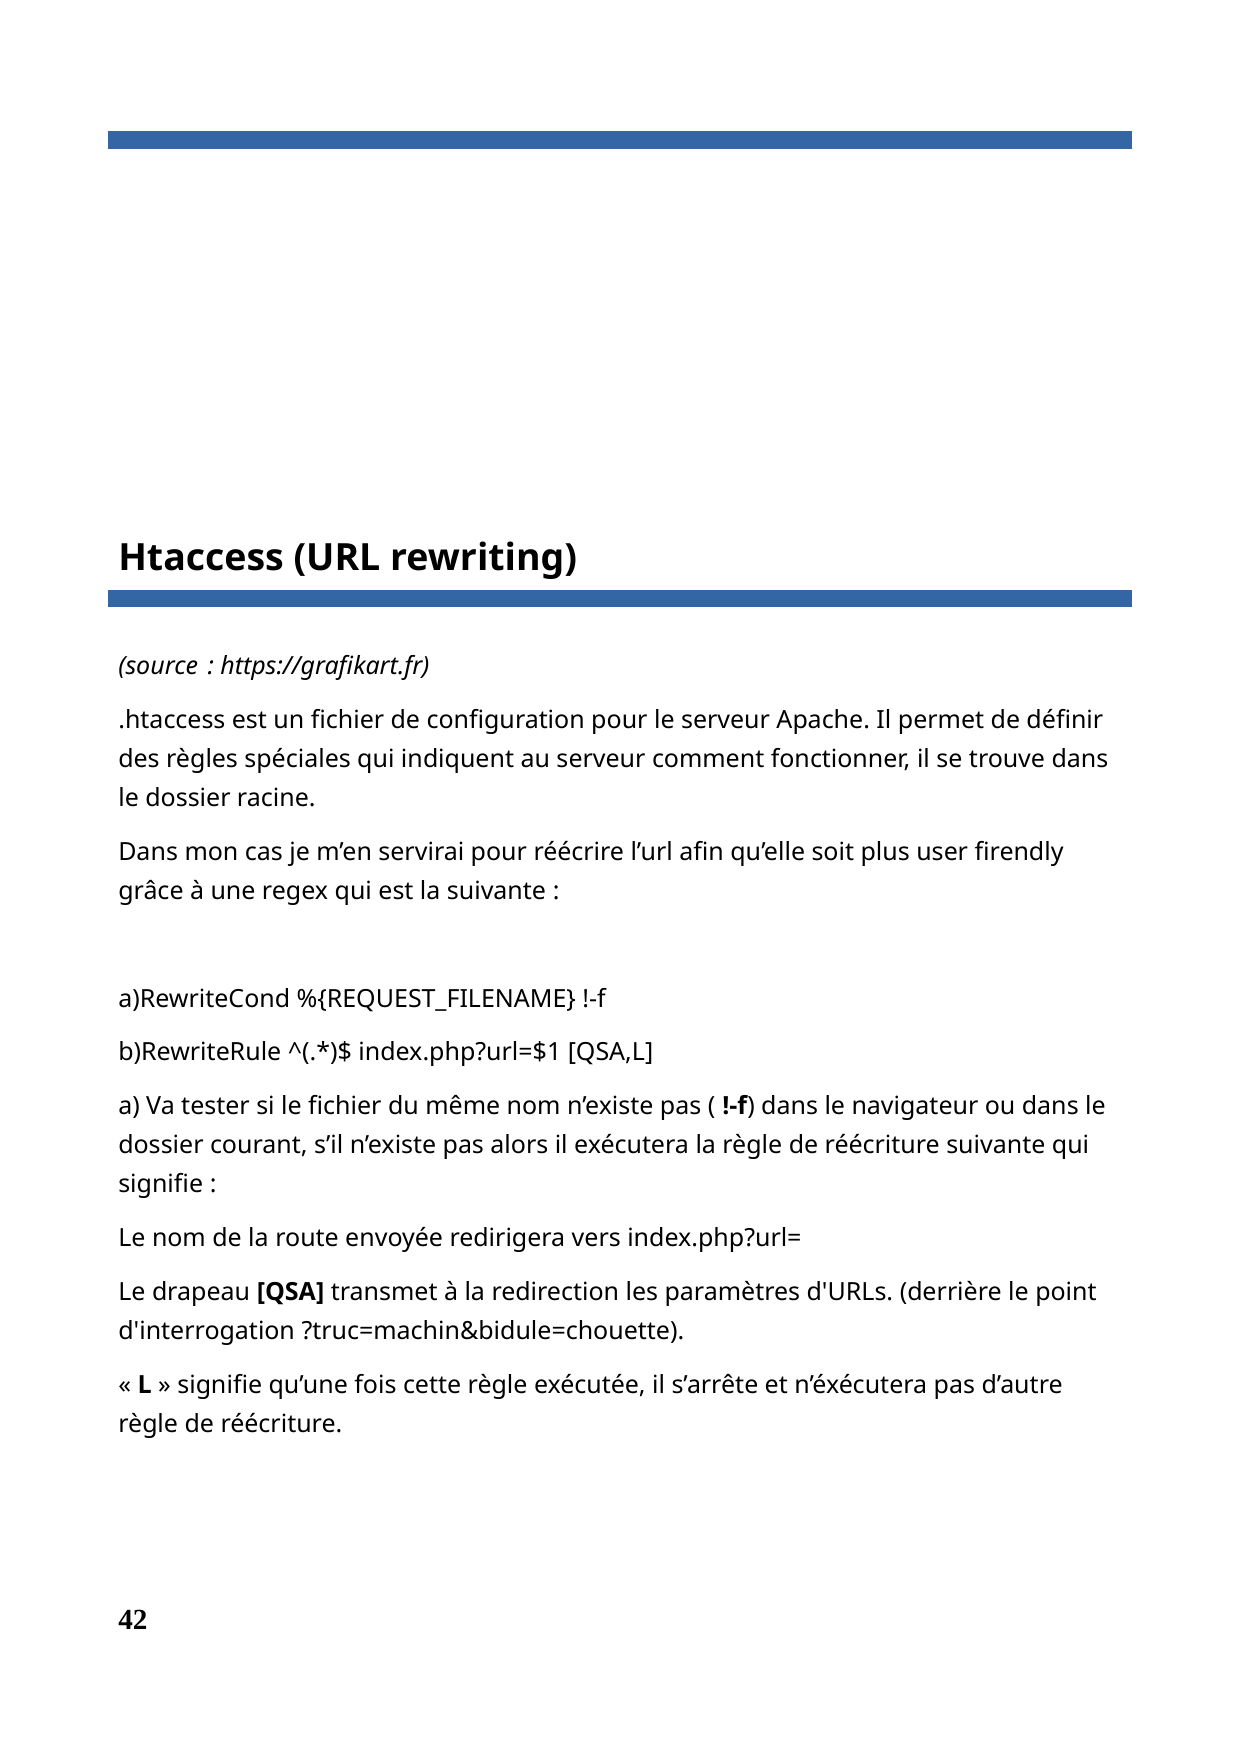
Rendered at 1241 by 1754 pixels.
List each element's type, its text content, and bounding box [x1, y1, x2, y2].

text (source : https://grafikart.fr) [118, 648, 1122, 682]
subtitle Htaccess (URL rewriting) [118, 530, 1122, 581]
text a)RewriteCond %{REQUEST_FILENAME} !-f [118, 980, 1122, 1014]
text Dans mon cas je m’en servirai pour réécrire l’url afin qu’elle soit plus user firendly grâce à une regex qui est la suivante : [118, 833, 1122, 907]
text « L » signifie qu’une fois cette règle exécutée, il s’arrête et n’éxécutera pas d’autre règle de réécriture. [118, 1366, 1122, 1440]
text Le nom de la route envoyée redirigera vers index.php?url= [118, 1220, 1122, 1254]
text .htaccess est un fichier de configuration pour le serveur Apache. Il permet de définir des règles spéciales qui indiquent au serveur comment fonctionner, il se trouve dans le dossier racine. [118, 701, 1122, 814]
text Le drapeau [QSA] transmet à la redirection les paramètres d'URLs. (derrière le point d'interrogation ?truc=machin&bidule=chouette). [118, 1273, 1122, 1347]
text b)RewriteRule ^(.*)$ index.php?url=$1 [QSA,L] [118, 1034, 1122, 1068]
text a) Va tester si le fichier du même nom n’existe pas ( !-f) dans le navigateur ou dans le dossier courant, s’il n’existe pas alors il exécutera la règle de réécriture suivante qui signifie : [118, 1088, 1122, 1200]
